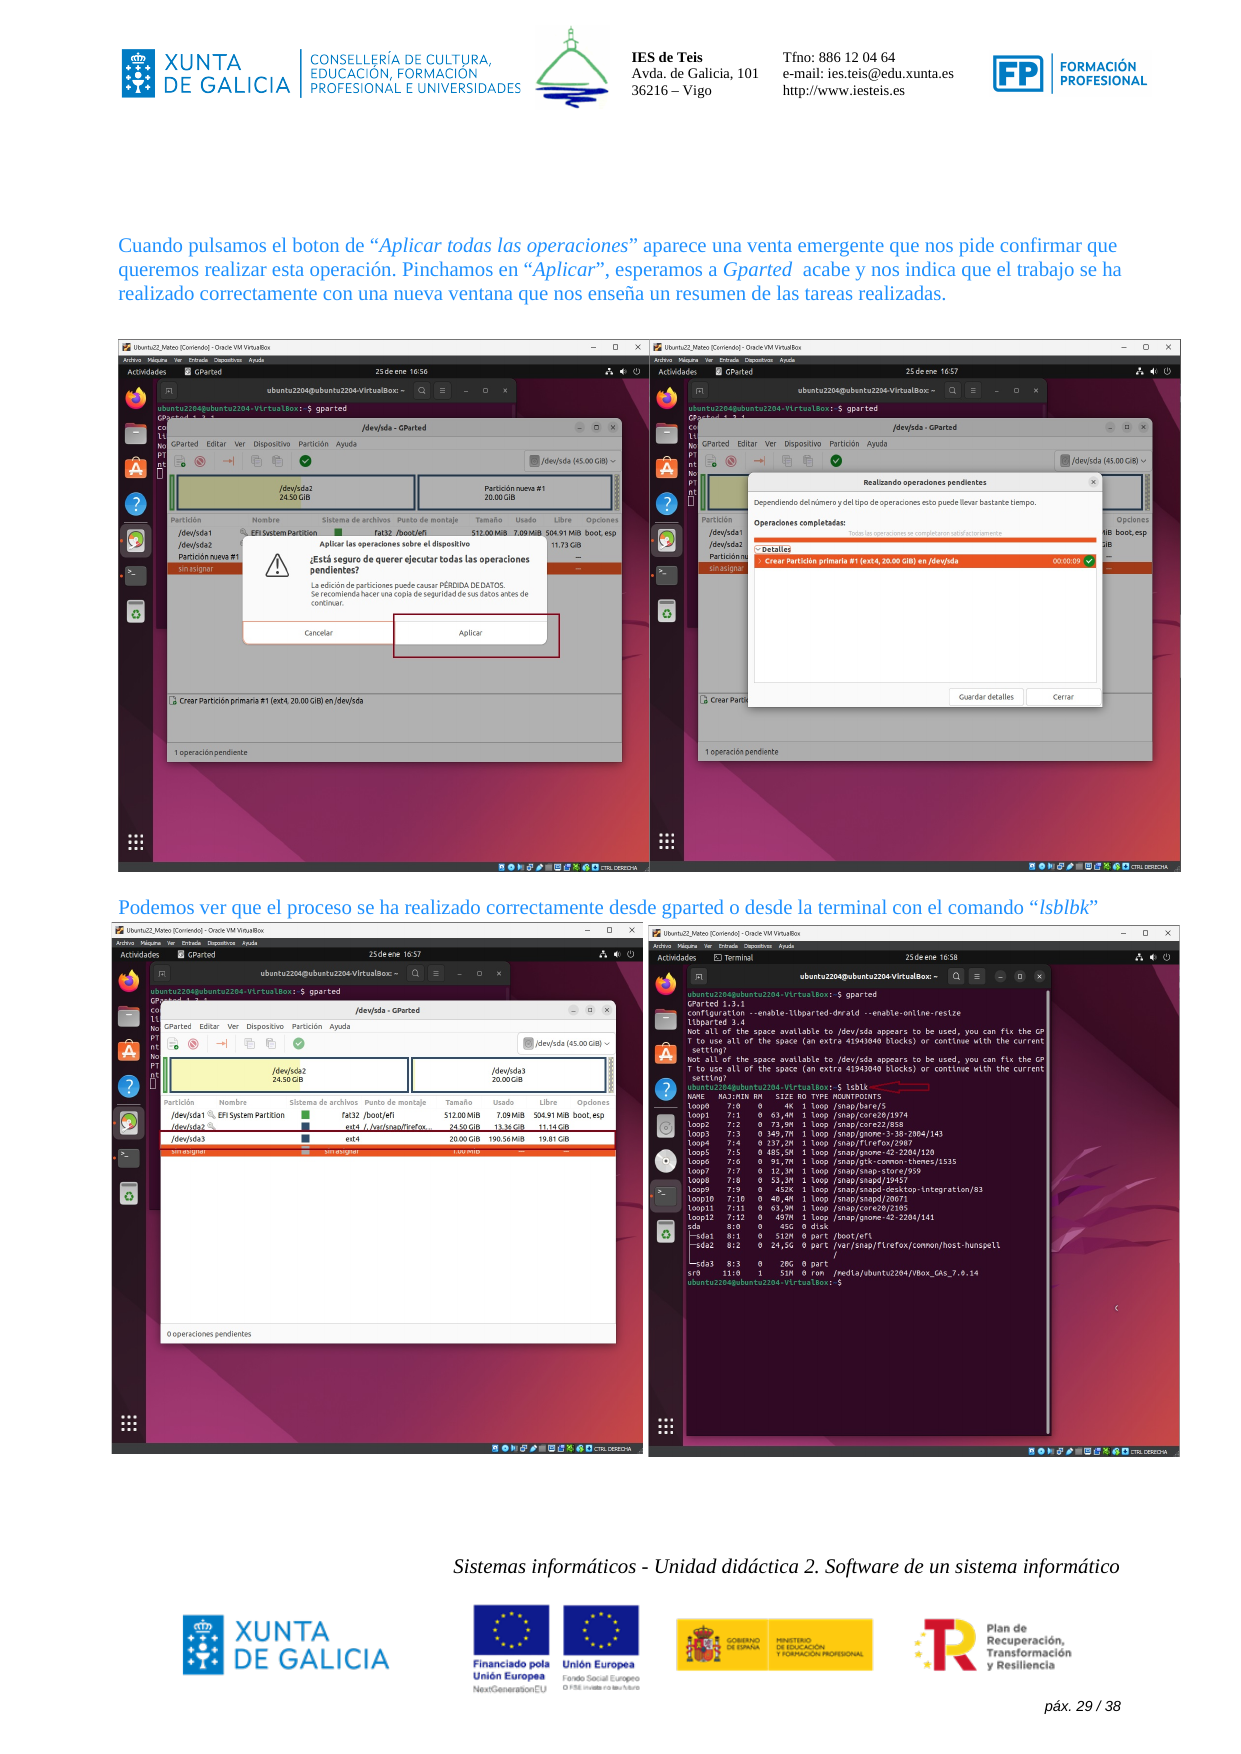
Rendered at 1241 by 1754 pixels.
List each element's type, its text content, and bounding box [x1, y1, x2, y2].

picture [648, 925, 1180, 1457]
picture [118, 339, 1181, 872]
text Cuando pulsamos el boton de “Aplicar todas las operaciones” aparece una venta emergente que nos pide confirmar que queremos realizar esta operación. Pinchamos en “Aplicar”, esperamos a Gparted acabe y nos indica que el trabajo se ha realizado correctamente con una nueva ventana que nos enseña un resumen de las tareas realizadas. [118, 233, 1122, 305]
picture [989, 50, 1153, 97]
picture [534, 25, 611, 110]
picture [182, 1593, 1085, 1700]
picture [121, 49, 521, 98]
picture [111, 922, 643, 1454]
text Podemos ver que el proceso se ha realizado correctamente desde gparted o desde la terminal con el comando “lsblbk” [118, 895, 1122, 919]
